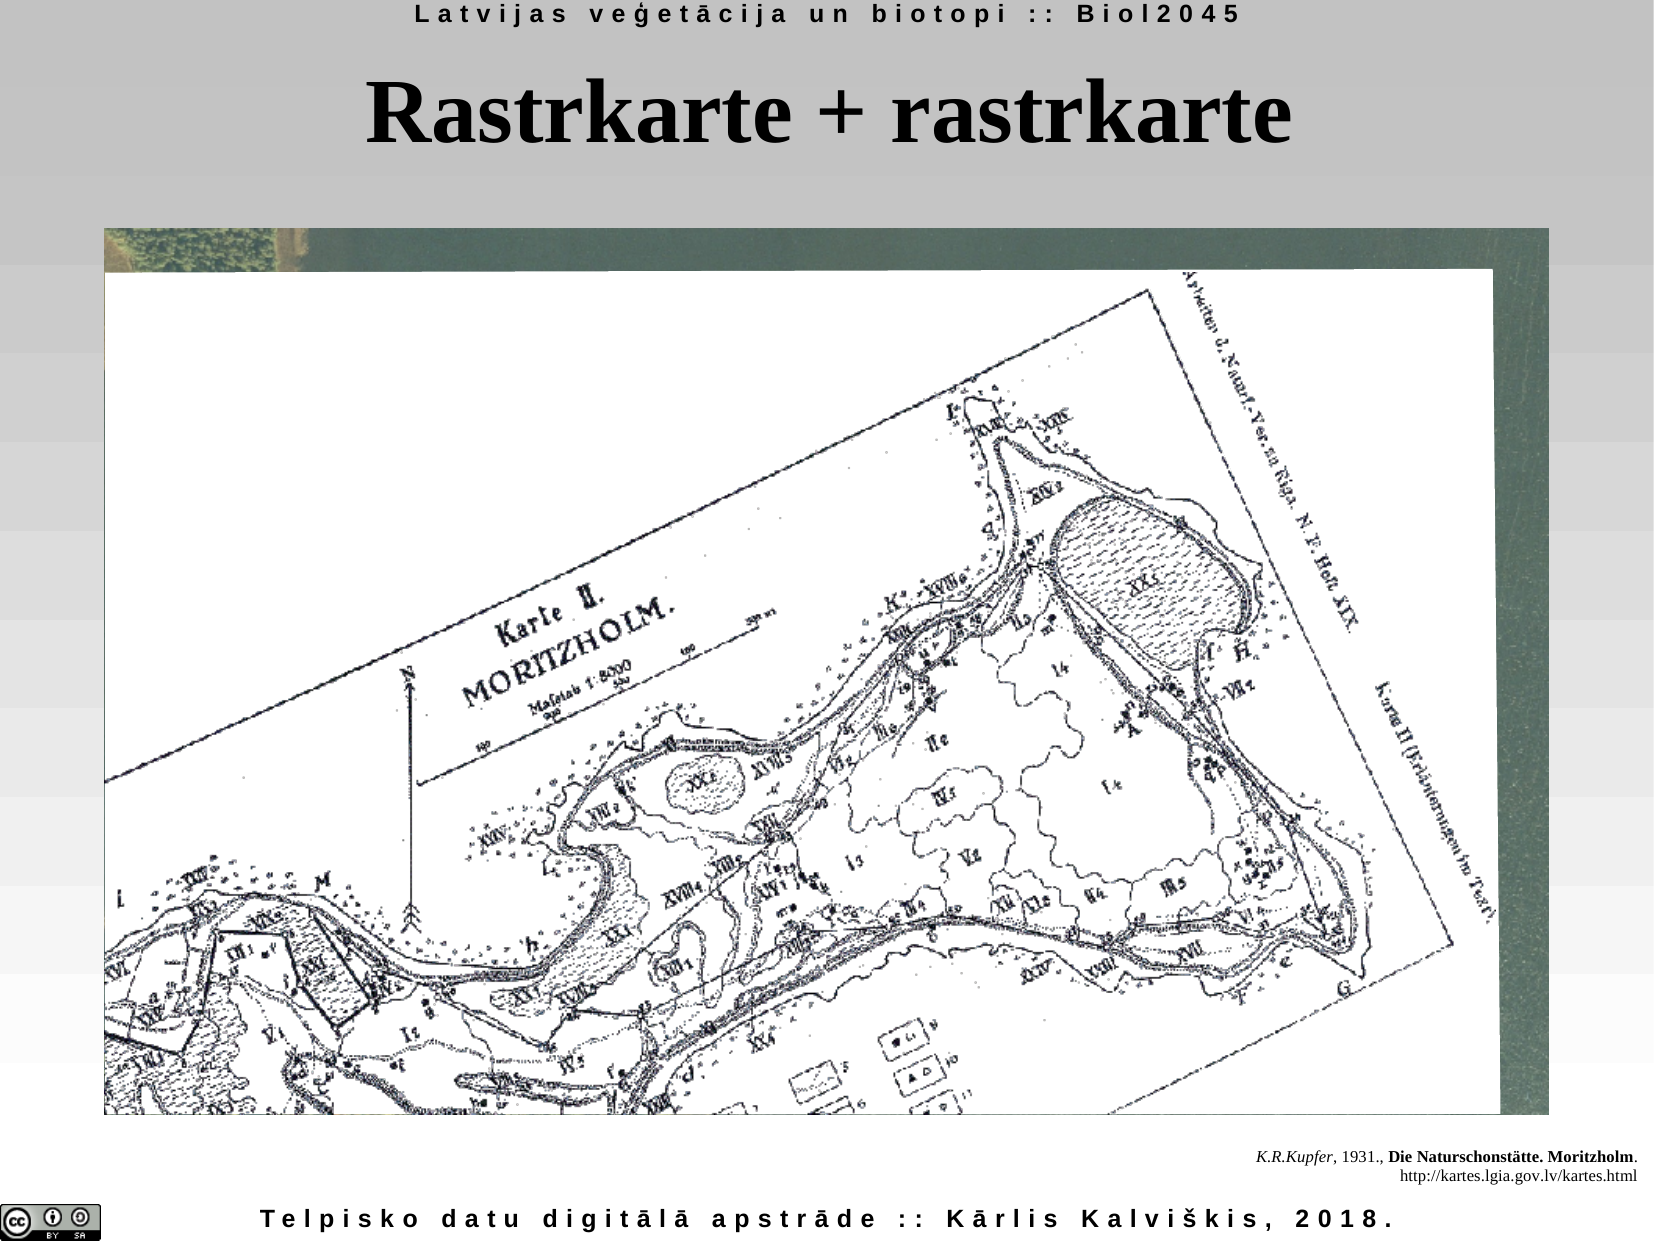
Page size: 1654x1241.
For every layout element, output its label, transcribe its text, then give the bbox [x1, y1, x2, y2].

text_box K.R.Kupfer, 1931., Die Naturschonstätte. Moritzholm. http://kartes.lgia.gov.lv/kartes.html [1255, 1147, 1639, 1178]
text_box [1496, 625, 1501, 1114]
title Rastrkarte + rastrkarte [34, 61, 1626, 296]
picture [0, 0, 1654, 1241]
text_box [328, 268, 1493, 272]
